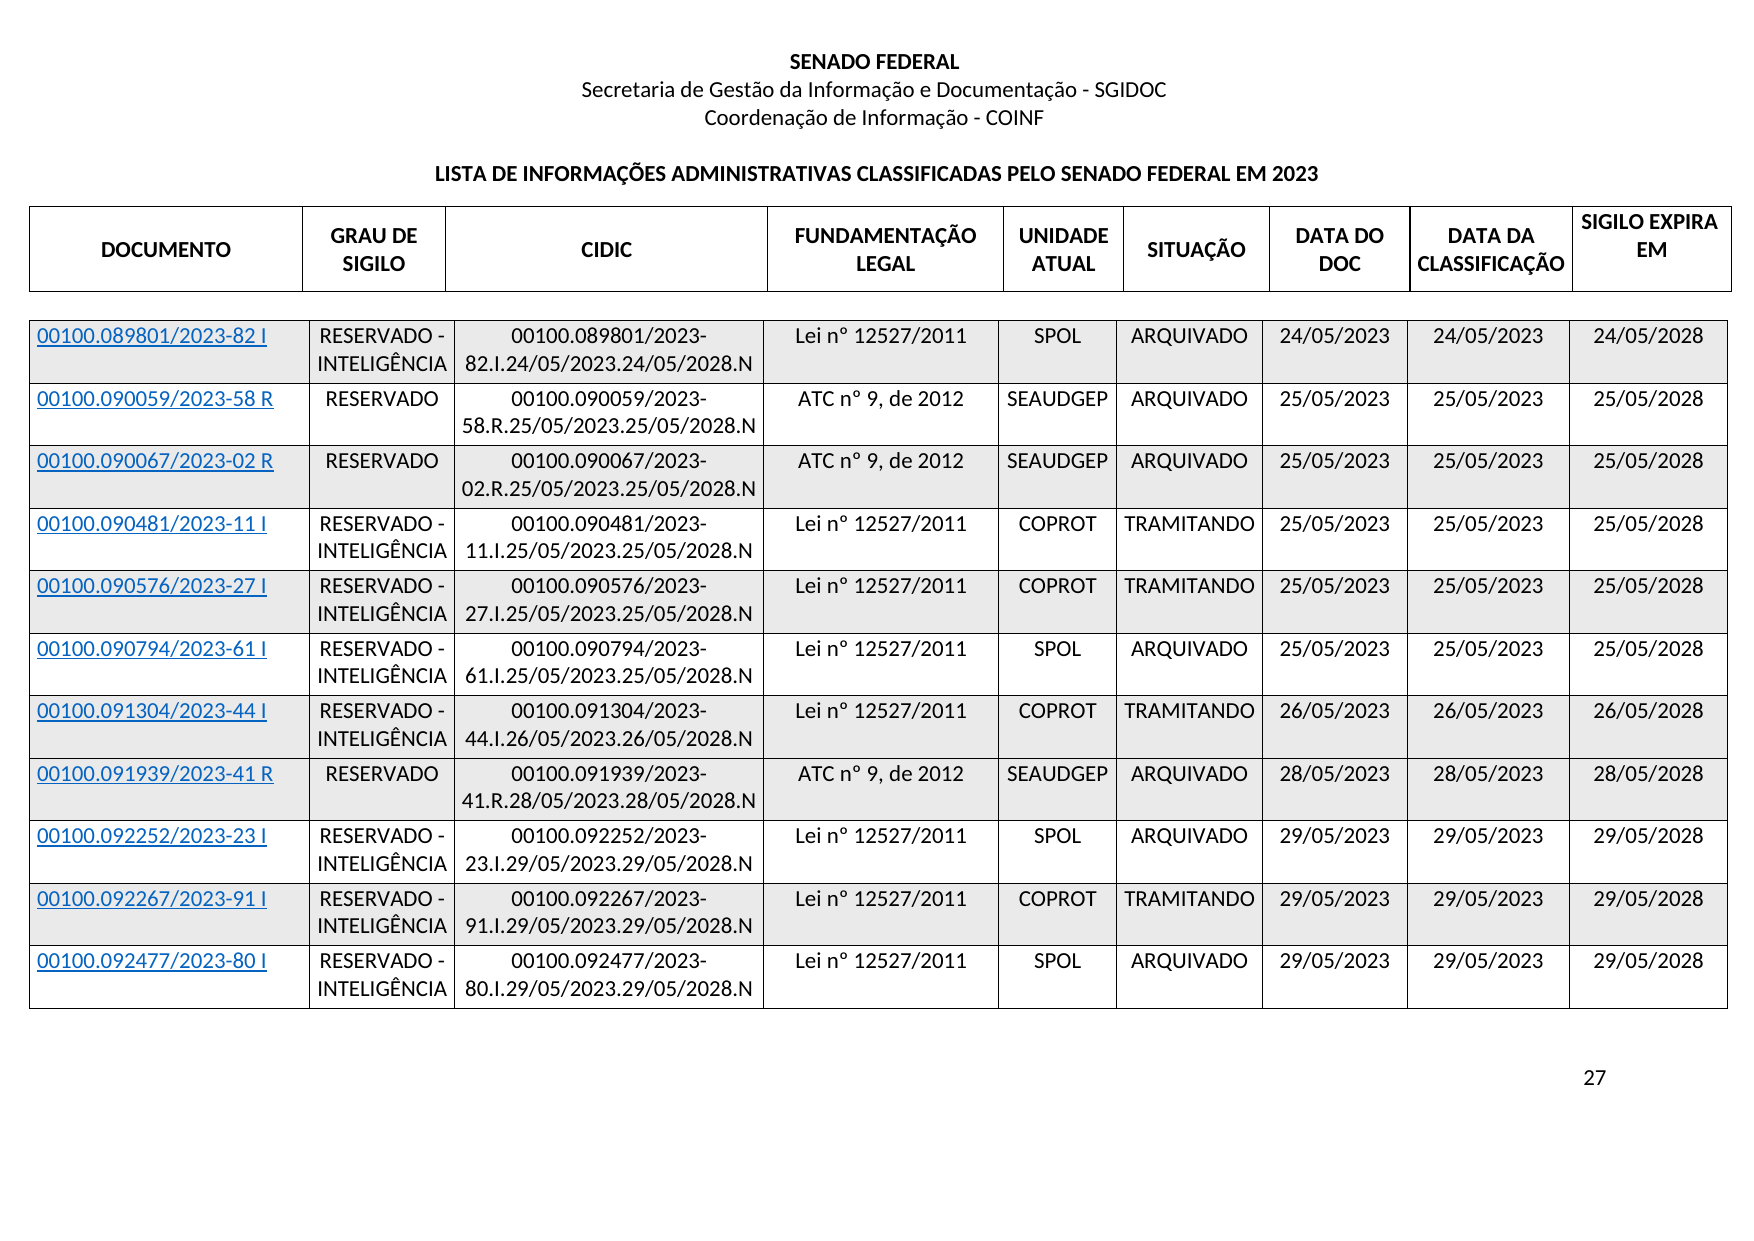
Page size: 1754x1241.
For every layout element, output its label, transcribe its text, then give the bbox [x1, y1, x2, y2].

table_cell 00100.091304/2023-44.I.26/05/2023.26/05/2028.N [455, 696, 763, 758]
table_cell Lei nº 12527/2011 [764, 509, 998, 570]
table_cell Lei nº 12527/2011 [764, 884, 998, 945]
table_cell TRAMITANDO [1117, 884, 1262, 945]
table_cell 25/05/2028 [1570, 446, 1727, 508]
table_cell SPOL [999, 821, 1116, 883]
table_cell 00100.090576/2023-27.I.25/05/2023.25/05/2028.N [455, 571, 763, 633]
table_cell ARQUIVADO [1117, 821, 1262, 883]
table_cell 25/05/2023 [1408, 509, 1569, 570]
table_cell TRAMITANDO [1117, 509, 1262, 570]
table_cell RESERVADO [310, 384, 454, 445]
table_cell 00100.091939/2023-41 R [30, 759, 309, 820]
table_cell 29/05/2023 [1263, 946, 1407, 1008]
table_cell 25/05/2023 [1408, 384, 1569, 445]
table_cell SPOL [999, 634, 1116, 695]
table_cell SEAUDGEP [999, 446, 1116, 508]
table_cell Lei nº 12527/2011 [764, 634, 998, 695]
table_cell ARQUIVADO [1117, 759, 1262, 820]
table_cell RESERVADO [310, 759, 454, 820]
table_cell 25/05/2023 [1263, 384, 1407, 445]
table_cell 25/05/2023 [1263, 571, 1407, 633]
table_cell 00100.090794/2023-61.I.25/05/2023.25/05/2028.N [455, 634, 763, 695]
table_cell 25/05/2028 [1570, 634, 1727, 695]
table_cell RESERVADO - INTELIGÊNCIA [310, 884, 454, 945]
table_cell 25/05/2023 [1263, 634, 1407, 695]
table_cell 28/05/2023 [1263, 759, 1407, 820]
table_cell TRAMITANDO [1117, 571, 1262, 633]
table_cell 00100.089801/2023-82 I [30, 321, 309, 383]
table_cell 00100.090481/2023-11 I [30, 509, 309, 570]
table_cell 00100.090794/2023-61 I [30, 634, 309, 695]
table_cell 25/05/2023 [1408, 571, 1569, 633]
table_cell 00100.090059/2023-58 R [30, 384, 309, 445]
table_cell 00100.089801/2023-82.I.24/05/2023.24/05/2028.N [455, 321, 763, 383]
table_cell 00100.091939/2023-41.R.28/05/2023.28/05/2028.N [455, 759, 763, 820]
table_cell 00100.090481/2023-11.I.25/05/2023.25/05/2028.N [455, 509, 763, 570]
table_cell 00100.090059/2023-58.R.25/05/2023.25/05/2028.N [455, 384, 763, 445]
table_cell 29/05/2028 [1570, 884, 1727, 945]
table_cell RESERVADO - INTELIGÊNCIA [310, 946, 454, 1008]
table_cell RESERVADO - INTELIGÊNCIA [310, 509, 454, 570]
table_cell ARQUIVADO [1117, 384, 1262, 445]
table_cell 26/05/2028 [1570, 696, 1727, 758]
table_cell 00100.090067/2023-02.R.25/05/2023.25/05/2028.N [455, 446, 763, 508]
table_cell 29/05/2023 [1408, 884, 1569, 945]
table_cell 24/05/2023 [1263, 321, 1407, 383]
table_cell 29/05/2028 [1570, 946, 1727, 1008]
table_cell 28/05/2023 [1408, 759, 1569, 820]
table_cell 29/05/2023 [1408, 821, 1569, 883]
table_cell Lei nº 12527/2011 [764, 321, 998, 383]
table_cell RESERVADO - INTELIGÊNCIA [310, 634, 454, 695]
table_cell RESERVADO [310, 446, 454, 508]
table_cell 00100.092267/2023-91 I [30, 884, 309, 945]
table_cell TRAMITANDO [1117, 696, 1262, 758]
table_cell 24/05/2028 [1570, 321, 1727, 383]
table_cell 29/05/2028 [1570, 821, 1727, 883]
table_cell 00100.090067/2023-02 R [30, 446, 309, 508]
table_cell SEAUDGEP [999, 759, 1116, 820]
table_cell 29/05/2023 [1408, 946, 1569, 1008]
table_cell 00100.092477/2023-80.I.29/05/2023.29/05/2028.N [455, 946, 763, 1008]
table_cell 00100.091304/2023-44 I [30, 696, 309, 758]
table_cell RESERVADO - INTELIGÊNCIA [310, 321, 454, 383]
table_cell COPROT [999, 509, 1116, 570]
table_cell RESERVADO - INTELIGÊNCIA [310, 571, 454, 633]
table_cell RESERVADO - INTELIGÊNCIA [310, 821, 454, 883]
table_cell ARQUIVADO [1117, 634, 1262, 695]
table_cell 00100.092252/2023-23.I.29/05/2023.29/05/2028.N [455, 821, 763, 883]
table_cell 25/05/2023 [1263, 509, 1407, 570]
table_cell 00100.092267/2023-91.I.29/05/2023.29/05/2028.N [455, 884, 763, 945]
table_cell 24/05/2023 [1408, 321, 1569, 383]
table_cell ARQUIVADO [1117, 946, 1262, 1008]
table_cell ATC nº 9, de 2012 [764, 384, 998, 445]
table_cell ARQUIVADO [1117, 321, 1262, 383]
table_cell SPOL [999, 946, 1116, 1008]
table_cell Lei nº 12527/2011 [764, 946, 998, 1008]
table_cell Lei nº 12527/2011 [764, 571, 998, 633]
table_cell 26/05/2023 [1263, 696, 1407, 758]
table_cell 00100.092252/2023-23 I [30, 821, 309, 883]
table_cell 25/05/2023 [1408, 634, 1569, 695]
table_cell COPROT [999, 696, 1116, 758]
table_cell 28/05/2028 [1570, 759, 1727, 820]
table_cell 25/05/2028 [1570, 509, 1727, 570]
table_cell 26/05/2023 [1408, 696, 1569, 758]
table_cell Lei nº 12527/2011 [764, 696, 998, 758]
table_cell COPROT [999, 884, 1116, 945]
table_cell 25/05/2028 [1570, 384, 1727, 445]
table_cell 29/05/2023 [1263, 821, 1407, 883]
table_cell COPROT [999, 571, 1116, 633]
table_cell RESERVADO - INTELIGÊNCIA [310, 696, 454, 758]
table_cell ATC nº 9, de 2012 [764, 759, 998, 820]
table_cell SEAUDGEP [999, 384, 1116, 445]
table_cell SPOL [999, 321, 1116, 383]
table_cell ARQUIVADO [1117, 446, 1262, 508]
table_cell ATC nº 9, de 2012 [764, 446, 998, 508]
table_cell 25/05/2023 [1408, 446, 1569, 508]
table_cell 00100.090576/2023-27 I [30, 571, 309, 633]
table_cell 25/05/2028 [1570, 571, 1727, 633]
table_cell 00100.092477/2023-80 I [30, 946, 309, 1008]
table_cell 25/05/2023 [1263, 446, 1407, 508]
table_cell Lei nº 12527/2011 [764, 821, 998, 883]
table_cell 29/05/2023 [1263, 884, 1407, 945]
